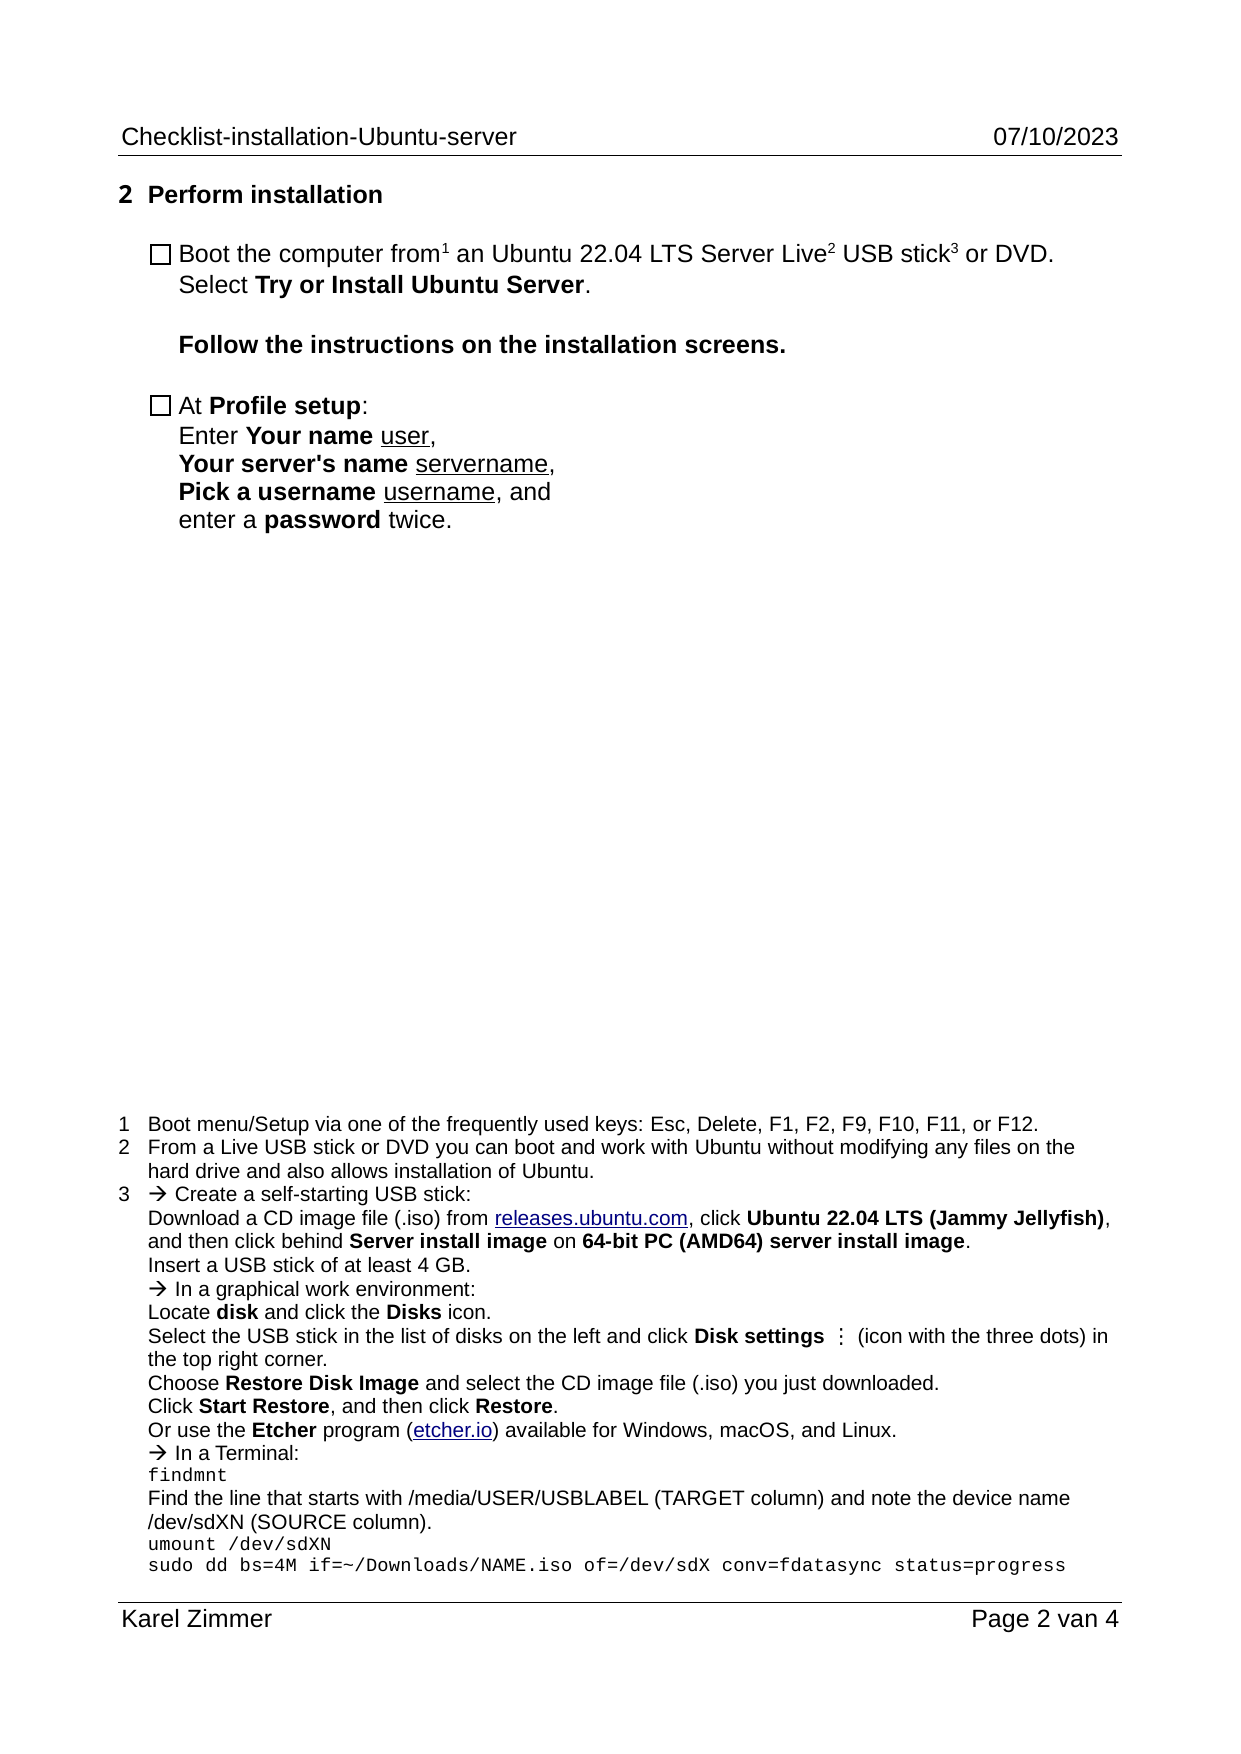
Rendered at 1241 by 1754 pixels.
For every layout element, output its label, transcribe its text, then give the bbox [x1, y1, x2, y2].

table_cell [118, 391, 142, 421]
table_cell [118, 360, 142, 391]
table_cell [177, 300, 1122, 330]
table_cell [142, 269, 177, 300]
table_cell [118, 269, 142, 300]
table_cell [177, 360, 1122, 391]
table_cell [142, 330, 177, 360]
table_cell [142, 360, 177, 391]
table_header Boot the computer from an Ubuntu 22.04 LTS Server Live USB stick or DVD. [177, 239, 1122, 269]
table_cell [118, 421, 142, 535]
table_cell Enter Your name user, Your server's name servername, Pick a username username, and enter a password twice. [177, 421, 1122, 535]
list Perform installation [118, 177, 1122, 211]
table_header [118, 239, 142, 269]
table_cell Select Try or Install Ubuntu Server. [177, 269, 1122, 300]
table_cell [142, 300, 177, 330]
table_cell Follow the instructions on the installation screens. [177, 330, 1122, 360]
table_cell [118, 330, 142, 360]
table_cell [142, 391, 177, 421]
table_cell [142, 421, 177, 535]
table_cell At Profile setup: [177, 391, 1122, 421]
table_cell [118, 300, 142, 330]
table_header [142, 239, 177, 269]
